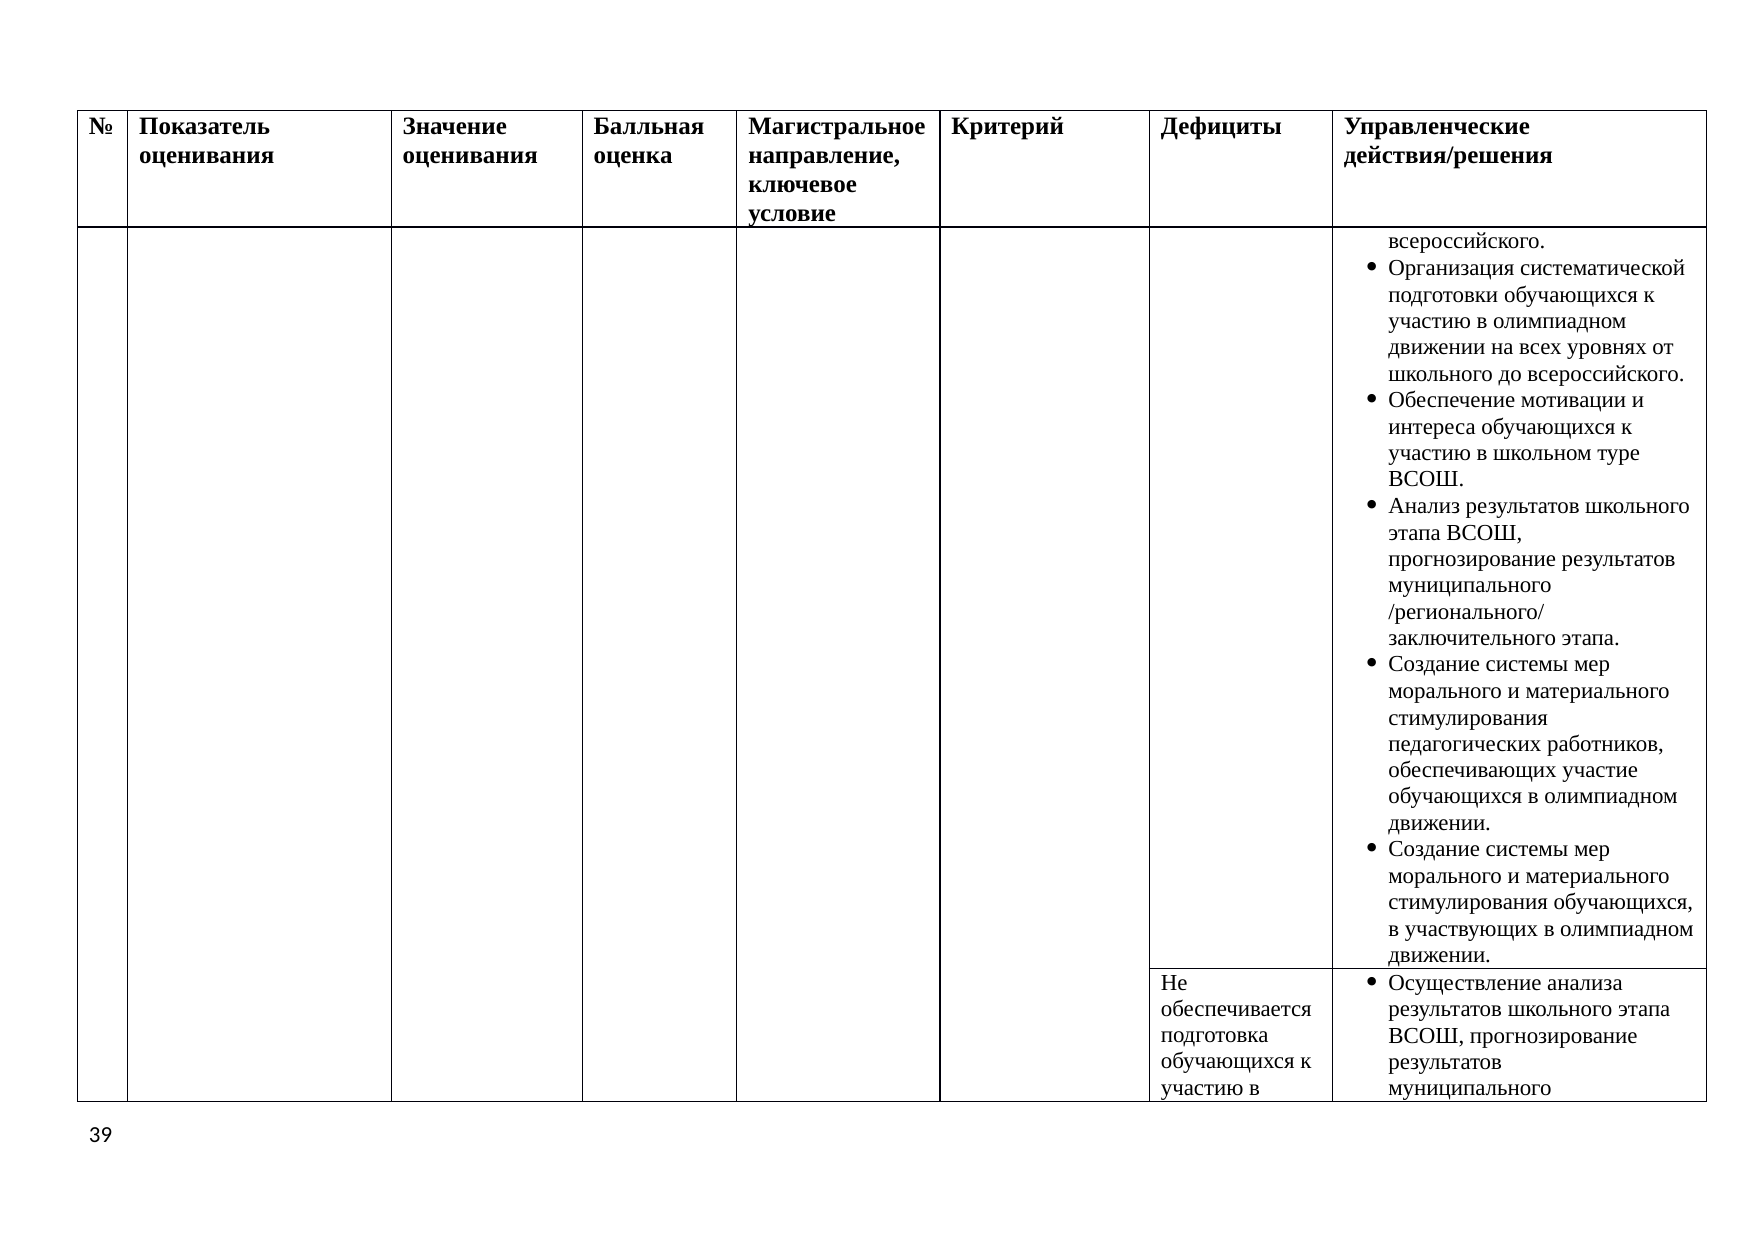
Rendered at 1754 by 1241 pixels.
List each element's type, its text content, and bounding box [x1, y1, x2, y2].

table_cell [1150, 228, 1332, 967]
table_cell [941, 228, 1149, 1101]
table_cell всероссийского. Организация систематической подготовки обучающихся к участию в олимпиадном движении на всех уровнях от школьного до всероссийского. Обеспечение мотивации и интереса обучающихся к участию в школьном туре ВСОШ. Анализ результатов школьного этапа ВСОШ, прогнозирование результатов муниципального /регионального/ заключительного этапа. Создание системы мер морального и материального стимулирования педагогических работников, обеспечивающих участие обучающихся в олимпиадном движении. Создание системы мер морального и материального стимулирования обучающихся, в участвующих в олимпиадном движении. [1333, 228, 1706, 967]
table_header Управленческие действия/решения [1333, 111, 1706, 226]
table_header Магистральное направление, ключевое условие [737, 111, 939, 226]
table_header Критерий [941, 111, 1149, 226]
table_header Показатель оценивания [128, 111, 391, 226]
table_cell [737, 228, 939, 1101]
table_header Балльная оценка [583, 111, 736, 226]
table_header Значение оценивания [392, 111, 582, 226]
table_cell [128, 228, 391, 1101]
table_cell Не обеспечивается подготовка обучающихся к участию в [1150, 969, 1332, 1101]
table_cell [583, 228, 736, 1101]
table_cell Осуществление анализа результатов школьного этапа ВСОШ, прогнозирование результатов муниципального [1333, 969, 1706, 1101]
table_cell [78, 228, 127, 1101]
table_cell [392, 228, 582, 1101]
table_header Дефициты [1150, 111, 1332, 226]
table_header № [78, 111, 127, 226]
